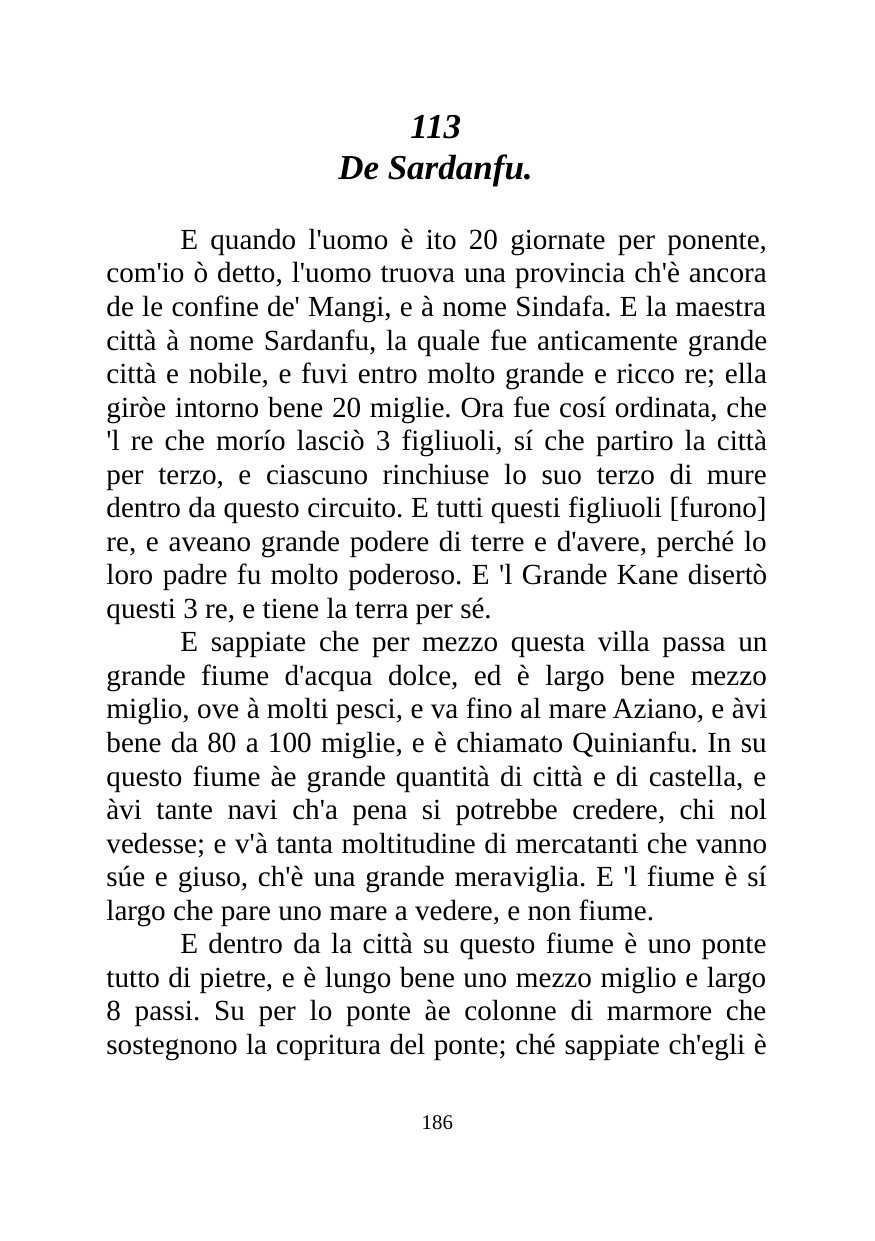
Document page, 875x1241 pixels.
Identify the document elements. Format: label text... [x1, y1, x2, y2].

subtitle 113 De Sardanfu. [106, 106, 768, 187]
text E quando l'uomo è ito 20 giornate per ponente, com'io ò detto, l'uomo truova una provincia ch'è ancora de le confine de' Mangi, e à nome Sindafa. E la maestra città à nome Sardanfu, la quale fue anticamente grande città e nobile, e fuvi entro molto grande e ricco re; ella giròe intorno bene 20 miglie. Ora fue cosí ordinata, che 'l re che morío lasciò 3 figliuoli, sí che partiro la città per terzo, e ciascuno rinchiuse lo suo terzo di mure dentro da questo circuito. E tutti questi figliuoli [furono] re, e aveano grande podere di terre e d'avere, perché lo loro padre fu molto poderoso. E 'l Grande Kane disertò questi 3 re, e tiene la terra per sé. [106, 222, 768, 624]
text E sappiate che per mezzo questa villa passa un grande fiume d'acqua dolce, ed è largo bene mezzo miglio, ove à molti pesci, e va fino al mare Aziano, e àvi bene da 80 a 100 miglie, e è chiamato Quinianfu. In su questo fiume àe grande quantità di città e di castella, e àvi tante navi ch'a pena si potrebbe credere, chi nol vedesse; e v'à tanta moltitudine di mercatanti che vanno súe e giuso, ch'è una grande meraviglia. E 'l fiume è sí largo che pare uno mare a vedere, e non fiume. [106, 624, 768, 926]
text E dentro da la città su questo fiume è uno ponte tutto di pietre, e è lungo bene uno mezzo miglio e largo 8 passi. Su per lo ponte àe colonne di marmore che sostegnono la copritura del ponte; ché sappiate ch'egli è [106, 926, 768, 1061]
